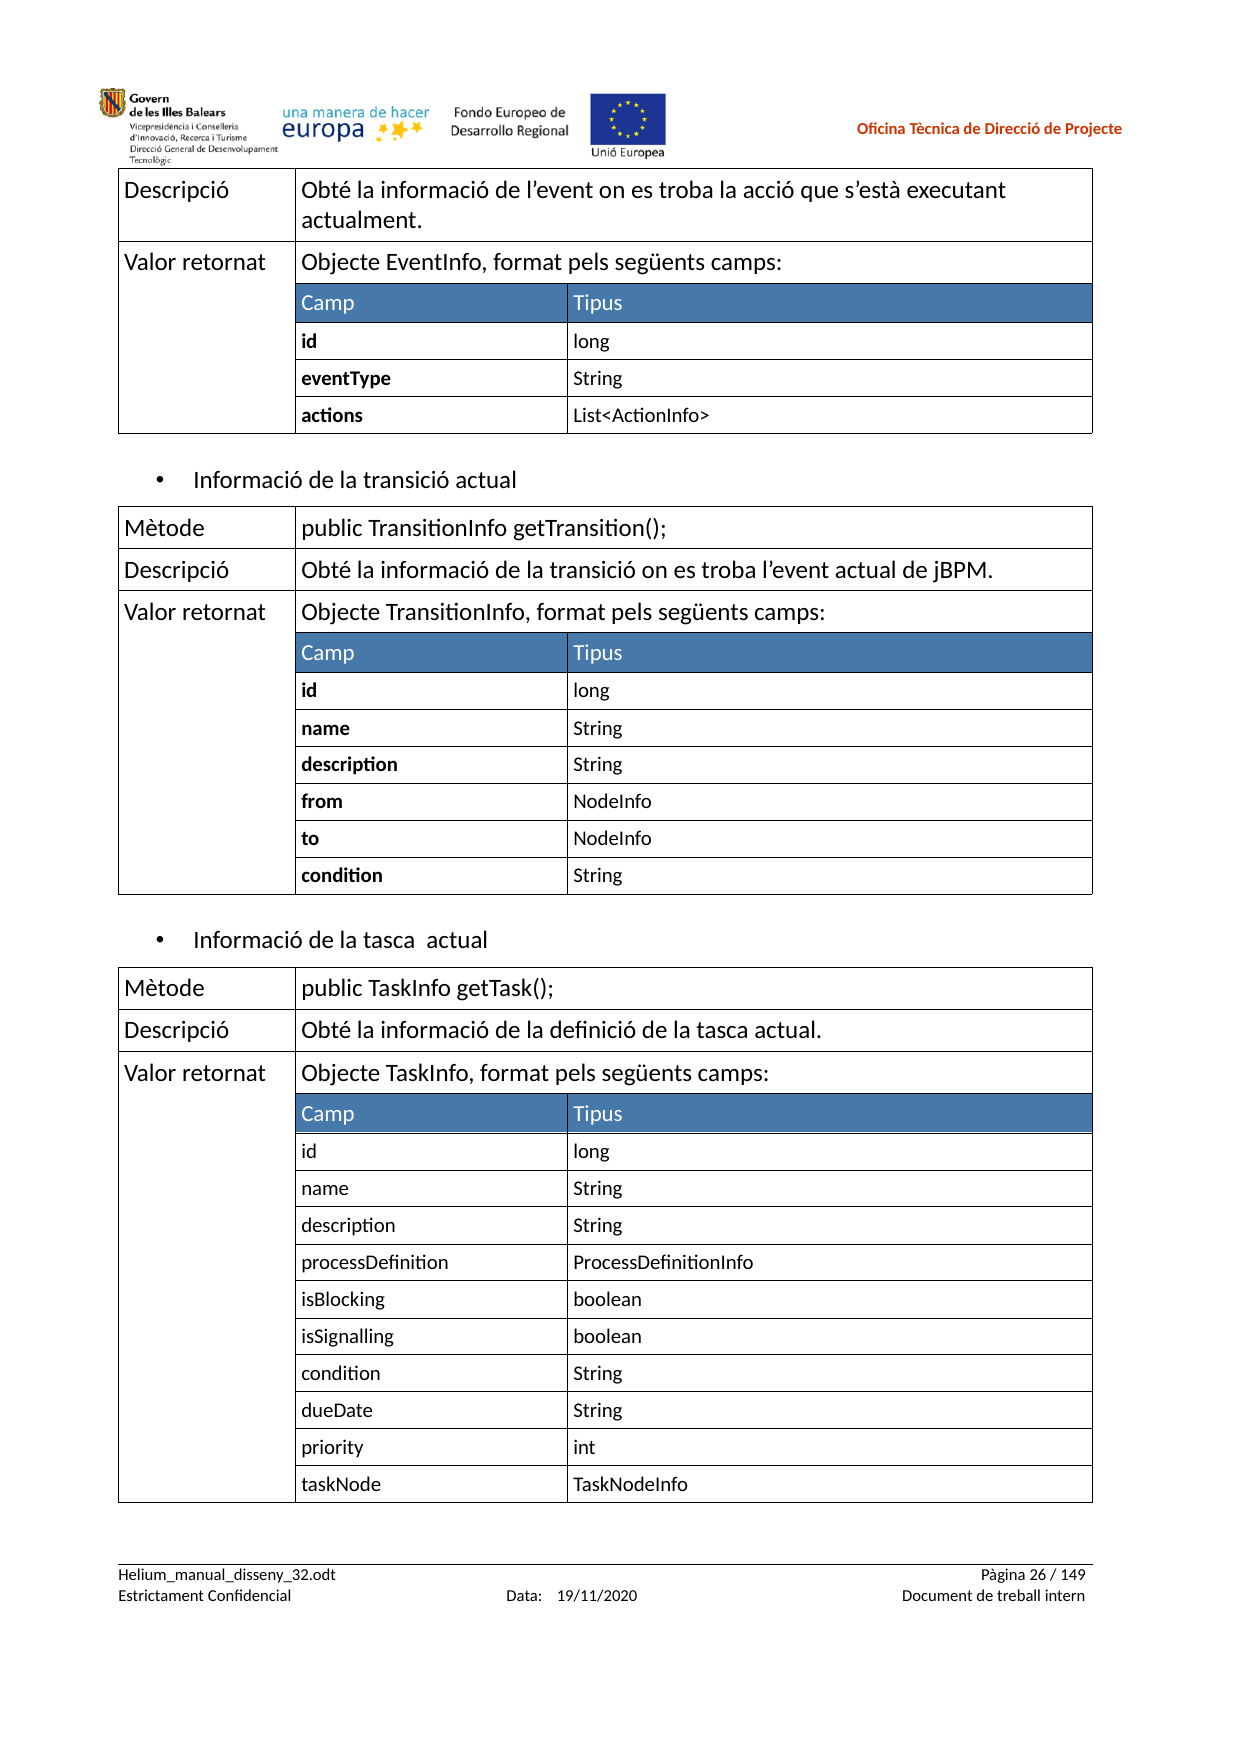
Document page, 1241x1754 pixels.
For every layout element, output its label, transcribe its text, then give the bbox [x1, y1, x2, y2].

table_header Mètode [119, 968, 295, 1009]
table_cell condition [296, 1355, 567, 1391]
table_header public TransitionInfo getTransition(); [296, 507, 1092, 548]
table_cell isSignalling [296, 1319, 567, 1354]
table_cell name [296, 710, 567, 746]
table_cell boolean [568, 1319, 1092, 1354]
table_cell NodeInfo [568, 784, 1092, 820]
table_cell taskNode [296, 1466, 567, 1502]
table_cell String [568, 858, 1092, 894]
table_cell name [296, 1171, 567, 1206]
table_cell Camp [296, 284, 567, 322]
table_cell eventType [296, 360, 567, 396]
table_cell String [568, 1392, 1092, 1428]
table_cell List<ActionInfo> [568, 397, 1092, 433]
table_cell Valor retornat [119, 1052, 295, 1502]
table_cell condition [296, 858, 567, 894]
table_cell Objecte TaskInfo, format pels següents camps: [296, 1052, 1092, 1093]
table_cell id [296, 673, 567, 709]
table_cell Descripció [119, 169, 295, 241]
table_cell String [568, 360, 1092, 396]
table_cell Descripció [119, 1010, 295, 1051]
table_cell NodeInfo [568, 821, 1092, 857]
table_cell Obté la informació de la definició de la tasca actual. [296, 1010, 1092, 1051]
table_cell Valor retornat [119, 591, 295, 894]
table_cell String [568, 1171, 1092, 1206]
table_cell String [568, 1355, 1092, 1391]
list Informació de la transició actual [156, 464, 1122, 494]
table_cell actions [296, 397, 567, 433]
table_header public TaskInfo getTask(); [296, 968, 1092, 1009]
table_cell dueDate [296, 1392, 567, 1428]
table_cell description [296, 1207, 567, 1243]
table_cell String [568, 1207, 1092, 1243]
table_cell Obté la informació de la transició on es troba l’event actual de jBPM. [296, 549, 1092, 590]
table_cell Tipus [568, 284, 1092, 322]
table_header Mètode [119, 507, 295, 548]
table_cell Valor retornat [119, 242, 295, 433]
table_cell long [568, 323, 1092, 359]
list Informació de la tasca actual [156, 924, 1122, 955]
table_cell Tipus [568, 1094, 1092, 1132]
table_cell TaskNodeInfo [568, 1466, 1092, 1502]
table_cell long [568, 1134, 1092, 1169]
table_cell processDefinition [296, 1245, 567, 1280]
table_cell isBlocking [296, 1281, 567, 1317]
table_cell Obté la informació de l’event on es troba la acció que s’està executant actualment. [296, 169, 1092, 241]
table_cell boolean [568, 1281, 1092, 1317]
table_cell Objecte EventInfo, format pels següents camps: [296, 242, 1092, 283]
table_cell from [296, 784, 567, 820]
table_cell id [296, 1134, 567, 1169]
table_cell String [568, 710, 1092, 746]
picture [99, 87, 668, 166]
table_cell priority [296, 1429, 567, 1465]
table_cell Camp [296, 1094, 567, 1132]
table_cell ProcessDefinitionInfo [568, 1245, 1092, 1280]
table_cell description [296, 747, 567, 783]
table_cell to [296, 821, 567, 857]
table_cell Camp [296, 633, 567, 672]
table_cell id [296, 323, 567, 359]
table_cell Objecte TransitionInfo, format pels següents camps: [296, 591, 1092, 632]
table_cell int [568, 1429, 1092, 1465]
table_cell Descripció [119, 549, 295, 590]
table_cell long [568, 673, 1092, 709]
table_cell String [568, 747, 1092, 783]
table_cell Tipus [568, 633, 1092, 672]
